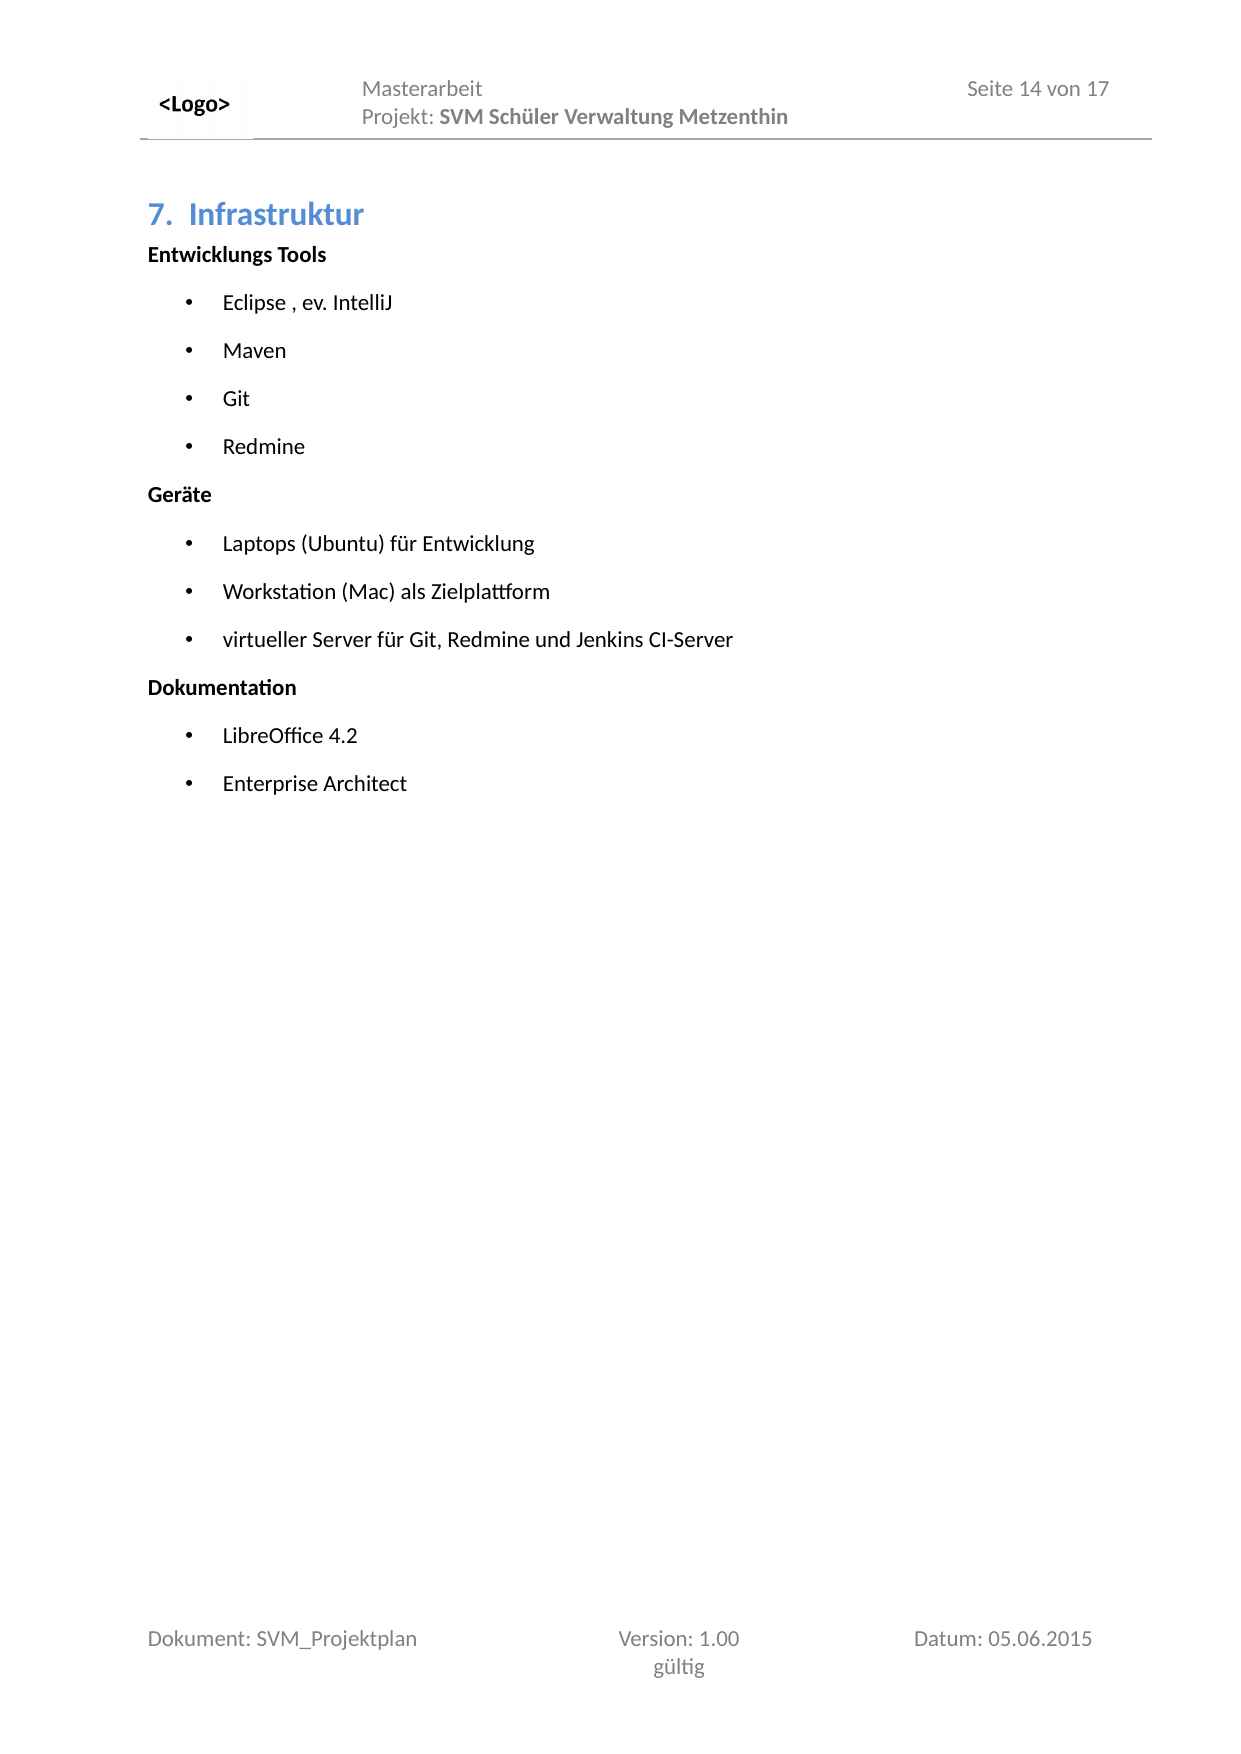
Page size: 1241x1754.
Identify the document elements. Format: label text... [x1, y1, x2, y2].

list Redmine [185, 432, 1093, 460]
text Dokumentation [148, 673, 1093, 701]
picture [147, 73, 254, 139]
list Git [185, 384, 1093, 412]
list Maven [185, 336, 1093, 364]
list Laptops (Ubuntu) für Entwicklung [185, 529, 1093, 557]
list Enterprise Architect [185, 769, 1093, 797]
text Entwicklungs Tools [148, 240, 1093, 268]
text Geräte [148, 481, 1093, 508]
list Workstation (Mac) als Zielplattform [185, 577, 1093, 605]
subtitle Infrastruktur [148, 193, 1093, 234]
list Eclipse , ev. IntelliJ [185, 288, 1093, 316]
list virtueller Server für Git, Redmine und Jenkins CI-Server [185, 625, 1093, 653]
list LibreOffice 4.2 [185, 721, 1093, 749]
